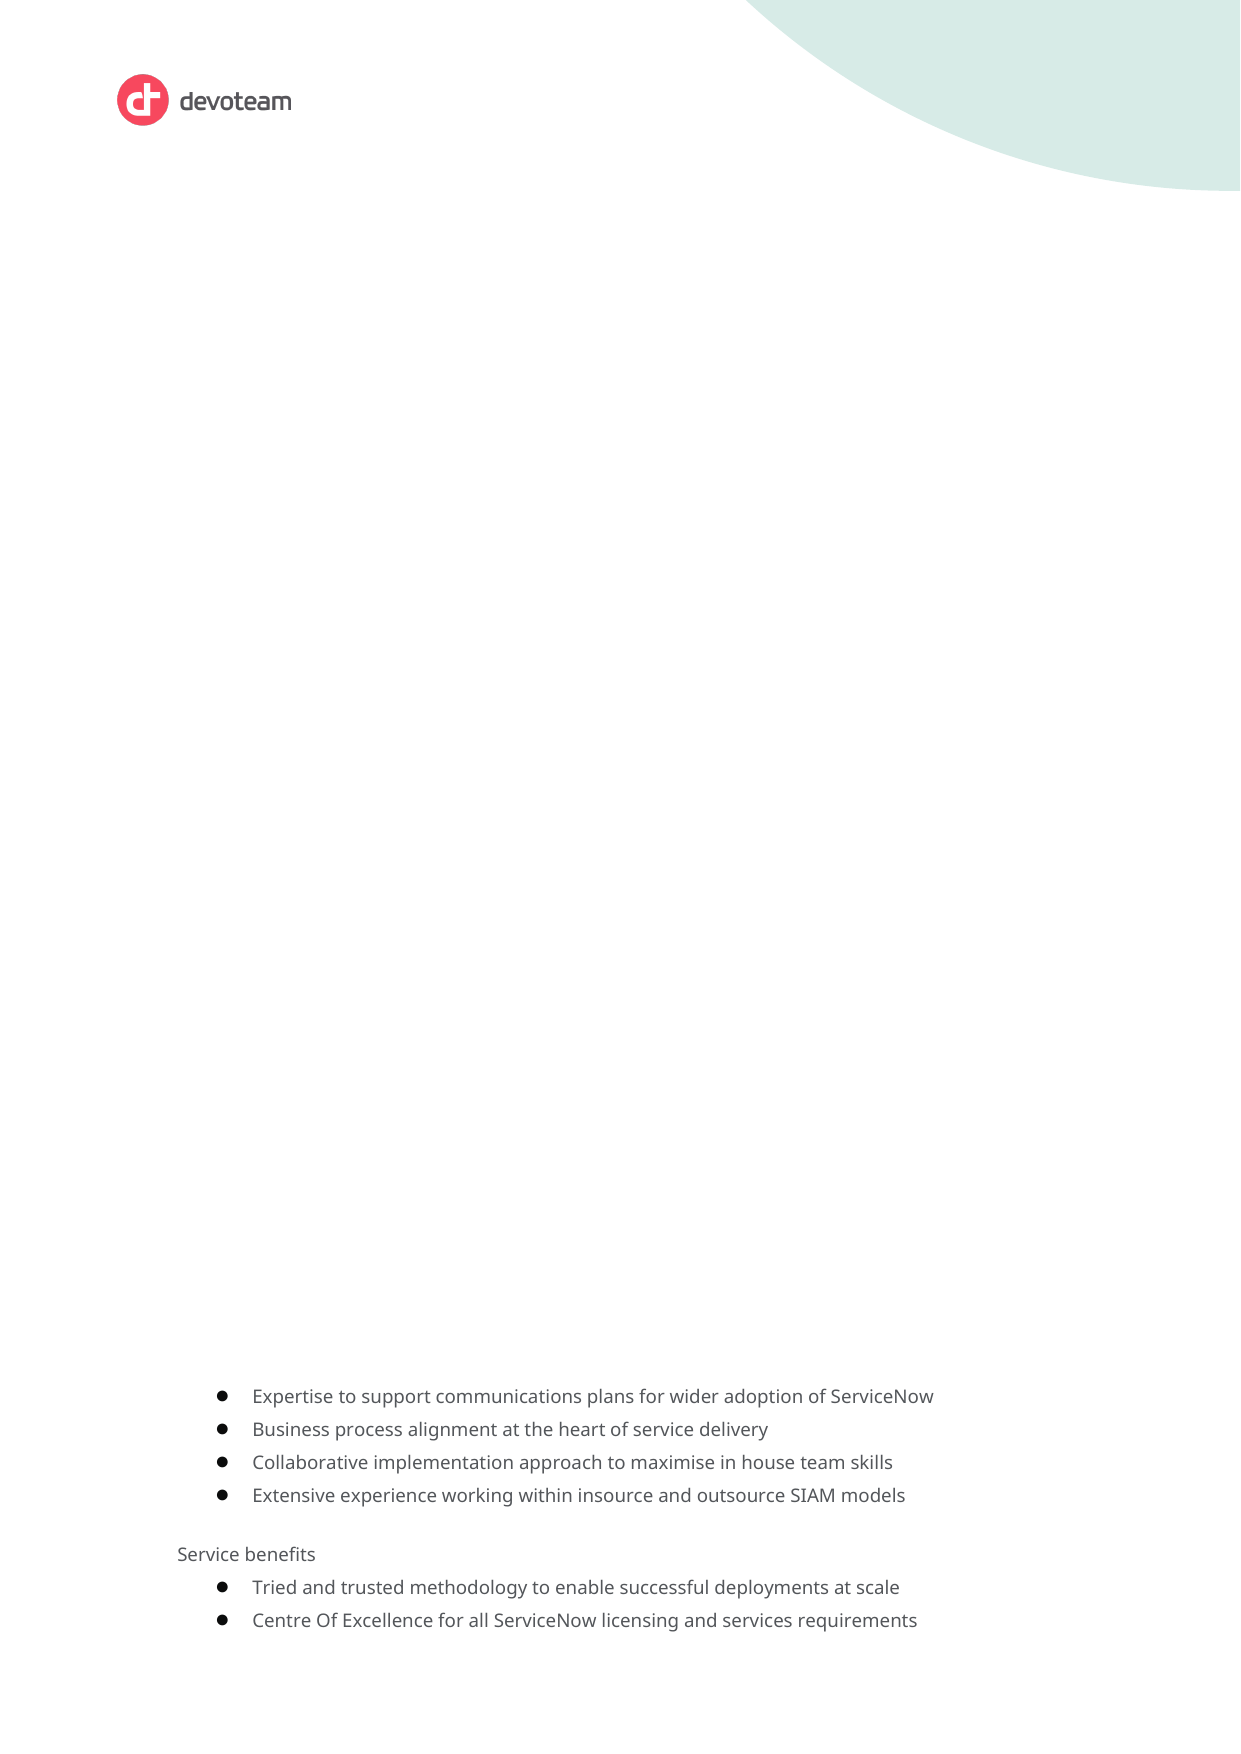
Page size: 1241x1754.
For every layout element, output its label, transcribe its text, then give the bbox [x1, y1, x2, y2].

list Expertise to support communications plans for wider adoption of ServiceNow [214, 1379, 1063, 1408]
list Collaborative implementation approach to maximise in house team skills [214, 1446, 1063, 1475]
list Tried and trusted methodology to enable successful deployments at scale [214, 1571, 1063, 1599]
text Service benefits [177, 1541, 1063, 1567]
list Extensive experience working within insource and outsource SIAM models [214, 1479, 1063, 1508]
list Business process alignment at the heart of service delivery [214, 1413, 1063, 1442]
list Centre Of Excellence for all ServiceNow licensing and services requirements [214, 1604, 1063, 1633]
picture [99, 56, 304, 143]
